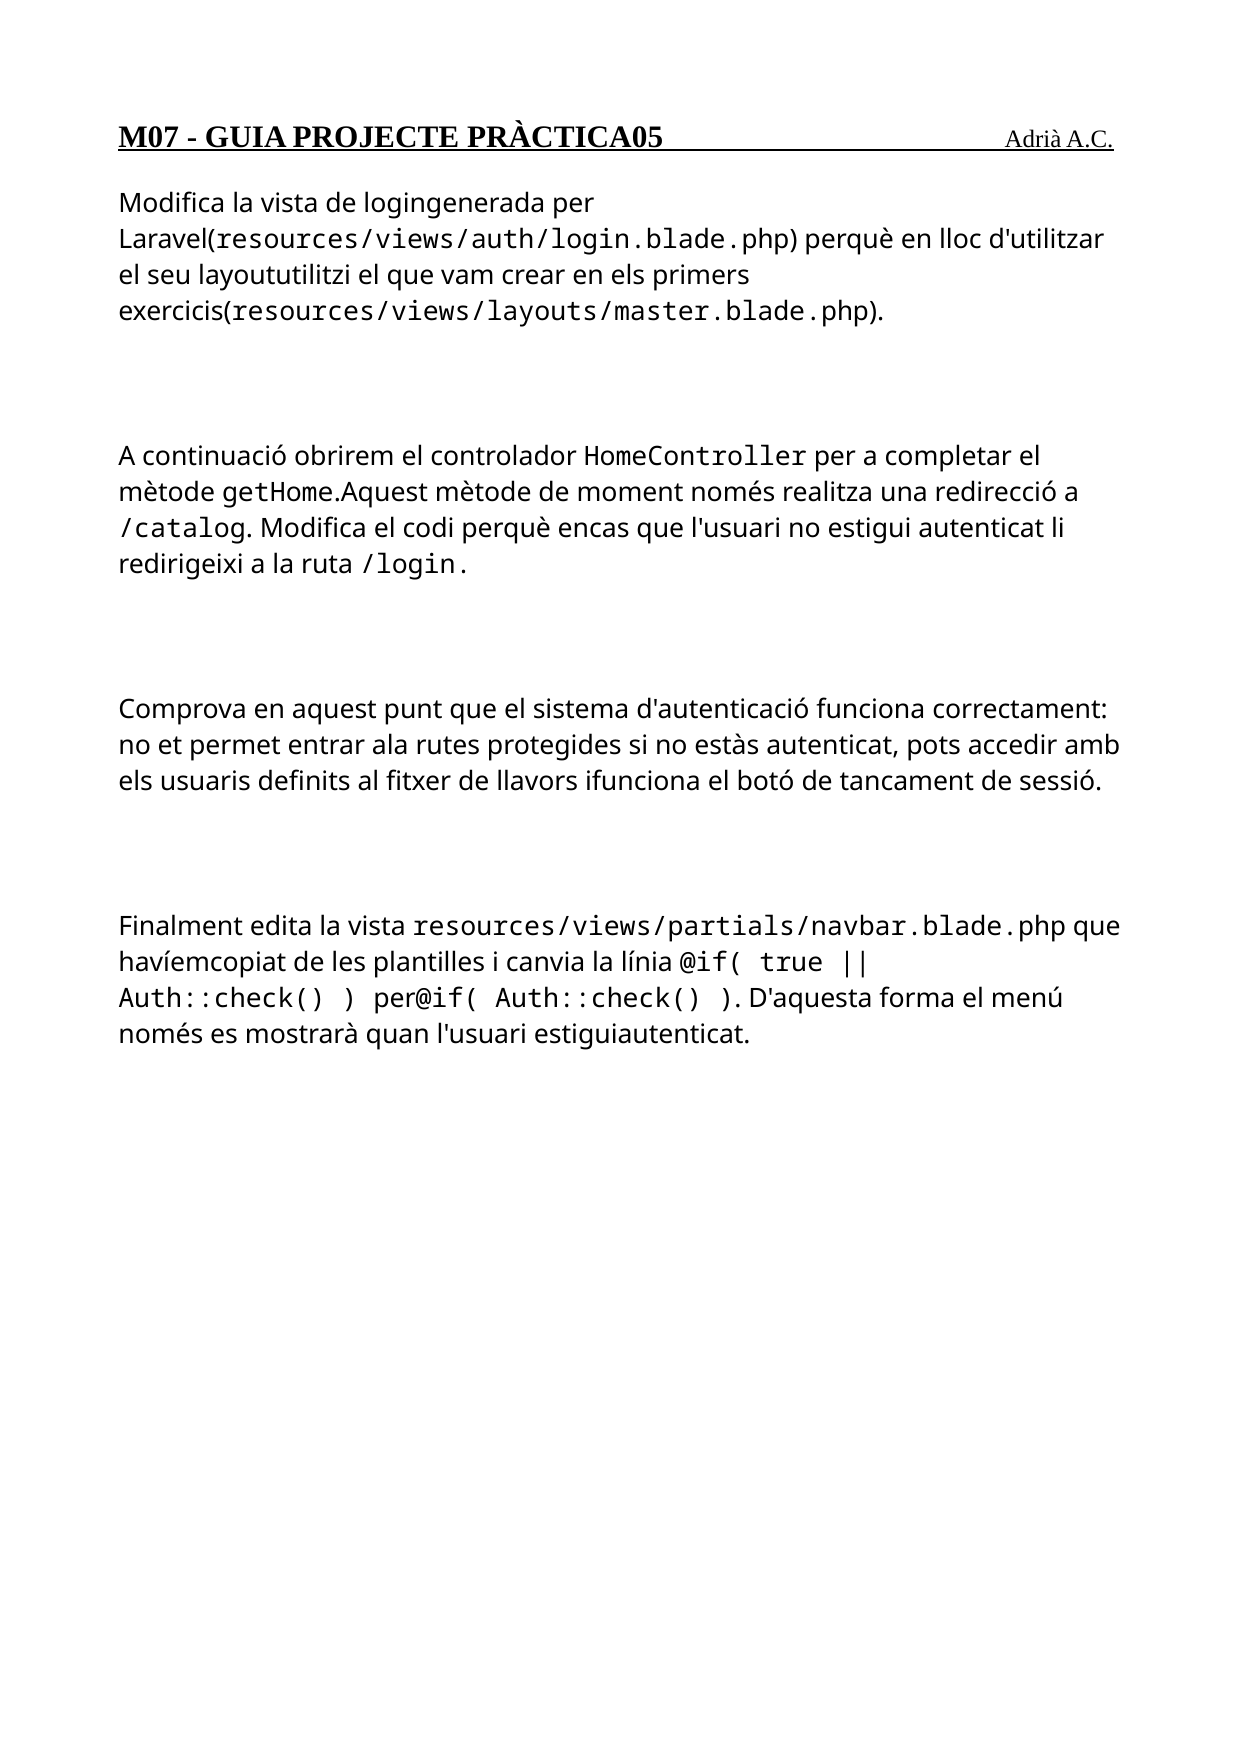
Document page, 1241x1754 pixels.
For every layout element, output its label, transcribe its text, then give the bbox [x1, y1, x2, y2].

text A continuació obrirem el controlador HomeController per a completar el mètode getHome.Aquest mètode de moment només realitza una redirecció a /catalog. Modifica el codi perquè encas que l'usuari no estigui autenticat li redirigeixi a la ruta /login. [118, 437, 1122, 581]
text Finalment edita la vista resources/views/partials/navbar.blade.php que havíemcopiat de les plantilles i canvia la línia @if( true || Auth::check() ) per@if( Auth::check() ). D'aquesta forma el menú només es mostrarà quan l'usuari estiguiautenticat. [118, 906, 1122, 1051]
text Comprova en aquest punt que el sistema d'autenticació funciona correctament: no et permet entrar ala rutes protegides si no estàs autenticat, pots accedir amb els usuaris definits al fitxer de llavors ifunciona el botó de tancament de sessió. [118, 689, 1122, 798]
text Modifica la vista de logingenerada per Laravel(resources/views/auth/login.blade.php) perquè en lloc d'utilitzar el seu layoututilitzi el que vam crear en els primers exercicis(resources/views/layouts/master.blade.php). [118, 183, 1122, 328]
